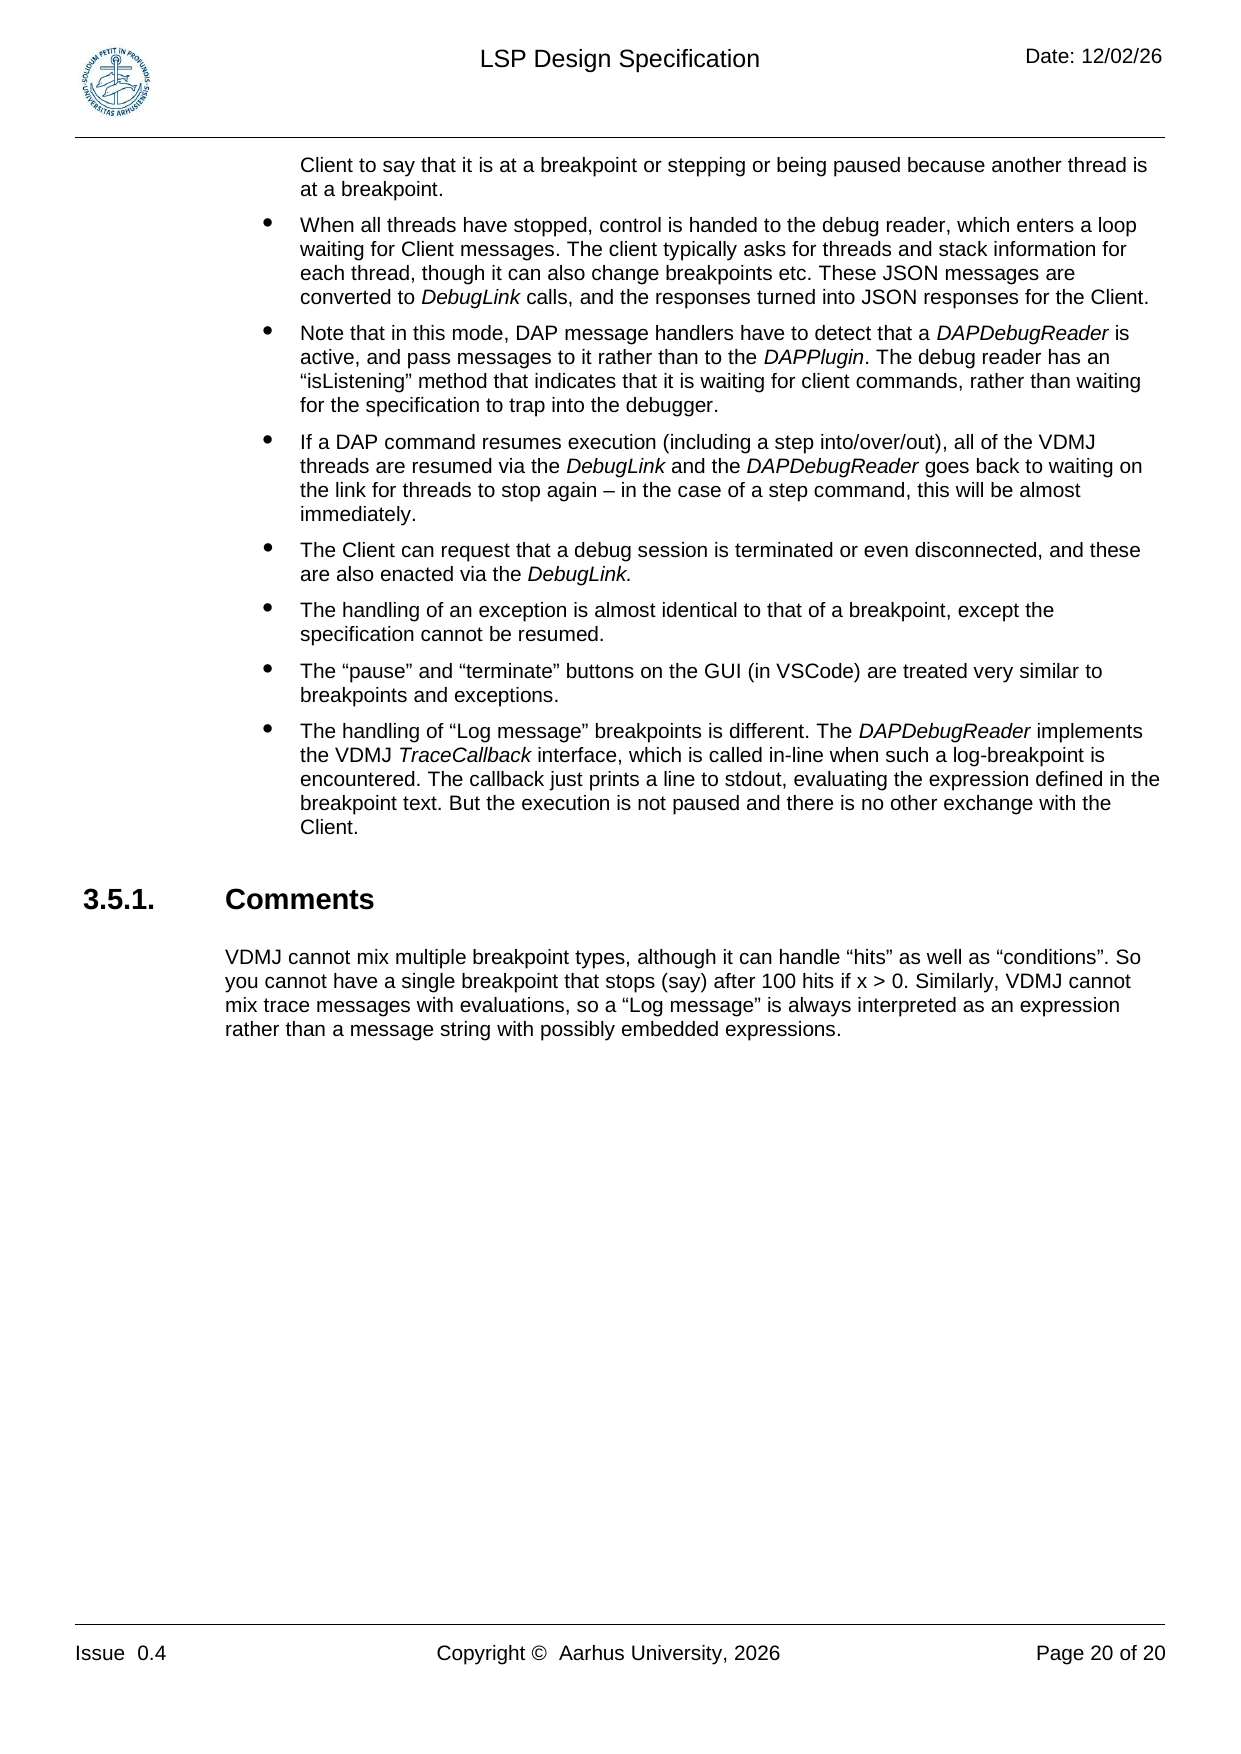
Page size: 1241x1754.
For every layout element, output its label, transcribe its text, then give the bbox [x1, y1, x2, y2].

list Client to say that it is at a breakpoint or stepping or being paused because another thread is at a breakpoint. [262, 153, 1165, 201]
list If a DAP command resumes execution (including a step into/over/out), all of the VDMJ threads are resumed via the DebugLink and the DAPDebugReader goes back to waiting on the link for threads to stop again – in the case of a step command, this will be almost immediately. [262, 430, 1165, 526]
list The handling of “Log message” breakpoints is different. The DAPDebugReader implements the VDMJ TraceCallback interface, which is called in-line when such a log-breakpoint is encountered. The callback just prints a line to stdout, evaluating the expression defined in the breakpoint text. But the execution is not paused and there is no other exchange with the Client. [262, 719, 1165, 839]
list When all threads have stopped, control is handed to the debug reader, which enters a loop waiting for Client messages. The client typically asks for threads and stack information for each thread, though it can also change breakpoints etc. These JSON messages are converted to DebugLink calls, and the responses turned into JSON responses for the Client. [262, 213, 1165, 309]
picture [78, 44, 153, 120]
list The handling of an exception is almost identical to that of a breakpoint, except the specification cannot be resumed. [262, 599, 1165, 647]
list The “pause” and “terminate” buttons on the GUI (in VSCode) are treated very similar to breakpoints and exceptions. [262, 659, 1165, 707]
list The Client can request that a debug session is terminated or even disconnected, and these are also enacted via the DebugLink. [262, 538, 1165, 586]
list Note that in this mode, DAP message handlers have to detect that a DAPDebugReader is active, and pass messages to it rather than to the DAPPlugin. The debug reader has an “isListening” method that indicates that it is waiting for client commands, rather than waiting for the specification to trap into the debugger. [262, 322, 1165, 417]
subtitle Comments [75, 882, 1165, 915]
text VDMJ cannot mix multiple breakpoint types, although it can handle “hits” as well as “conditions”. So you cannot have a single breakpoint that stops (say) after 100 hits if x > 0. Similarly, VDMJ cannot mix trace messages with evaluations, so a “Log message” is always interpreted as an expression rather than a message string with possibly embedded expressions. [225, 945, 1165, 1041]
